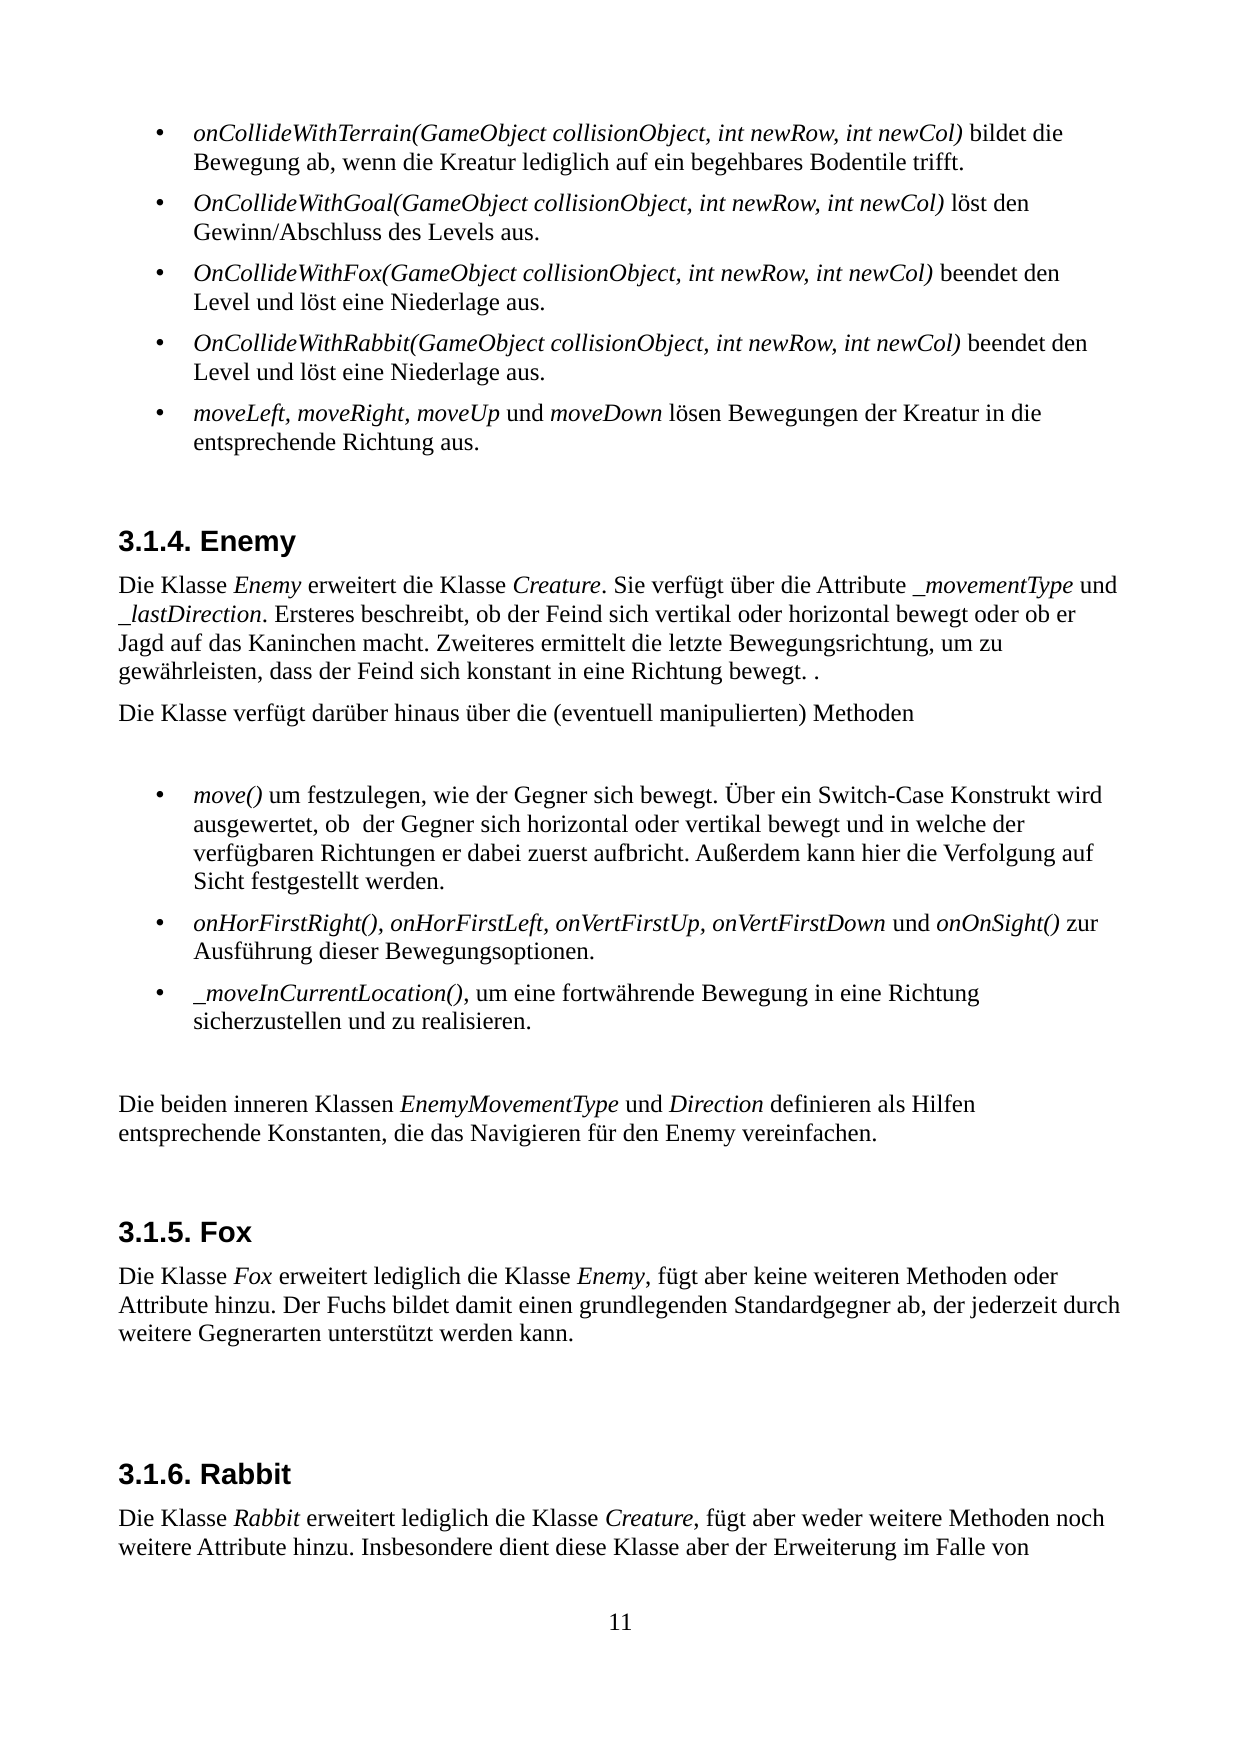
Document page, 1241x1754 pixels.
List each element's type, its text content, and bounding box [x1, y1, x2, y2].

text Die Klasse Enemy erweitert die Klasse Creature. Sie verfügt über die Attribute _movementType und _lastDirection. Ersteres beschreibt, ob der Feind sich vertikal oder horizontal bewegt oder ob er Jagd auf das Kaninchen macht. Zweiteres ermittelt die letzte Bewegungsrichtung, um zu gewährleisten, dass der Feind sich konstant in eine Richtung bewegt. . [118, 570, 1122, 685]
text Die Klasse verfügt darüber hinaus über die (eventuell manipulierten) Methoden [118, 698, 1122, 726]
list OnCollideWithGoal(GameObject collisionObject, int newRow, int newCol) löst den Gewinn/Abschluss des Levels aus. [156, 188, 1122, 246]
list OnCollideWithRabbit(GameObject collisionObject, int newRow, int newCol) beendet den Level und löst eine Niederlage aus. [156, 328, 1122, 386]
subtitle 3.1.4. Enemy [118, 524, 1122, 558]
text Die Klasse Rabbit erweitert lediglich die Klasse Creature, fügt aber weder weitere Methoden noch weitere Attribute hinzu. Insbesondere dient diese Klasse aber der Erweiterung im Falle von [118, 1503, 1122, 1561]
list OnCollideWithFox(GameObject collisionObject, int newRow, int newCol) beendet den Level und löst eine Niederlage aus. [156, 258, 1122, 316]
text Die Klasse Fox erweitert lediglich die Klasse Enemy, fügt aber keine weiteren Methoden oder Attribute hinzu. Der Fuchs bildet damit einen grundlegenden Standardgegner ab, der jederzeit durch weitere Gegnerarten unterstützt werden kann. [118, 1261, 1122, 1347]
list onCollideWithTerrain(GameObject collisionObject, int newRow, int newCol) bildet die Bewegung ab, wenn die Kreatur lediglich auf ein begehbares Bodentile trifft. [156, 118, 1122, 176]
subtitle 3.1.5. Fox [118, 1215, 1122, 1248]
subtitle 3.1.6. Rabbit [118, 1457, 1122, 1491]
list move() um festzulegen, wie der Gegner sich bewegt. Über ein Switch-Case Konstrukt wird ausgewertet, ob der Gegner sich horizontal oder vertikal bewegt und in welche der verfügbaren Richtungen er dabei zuerst aufbricht. Außerdem kann hier die Verfolgung auf Sicht festgestellt werden. [156, 780, 1122, 895]
list onHorFirstRight(), onHorFirstLeft, onVertFirstUp, onVertFirstDown und onOnSight() zur Ausführung dieser Bewegungsoptionen. [156, 908, 1122, 965]
list _moveInCurrentLocation(), um eine fortwährende Bewegung in eine Richtung sicherzustellen und zu realisieren. [156, 978, 1122, 1035]
list moveLeft, moveRight, moveUp und moveDown lösen Bewegungen der Kreatur in die entsprechende Richtung aus. [156, 398, 1122, 456]
text Die beiden inneren Klassen EnemyMovementType und Direction definieren als Hilfen entsprechende Konstanten, die das Navigieren für den Enemy vereinfachen. [118, 1089, 1122, 1146]
